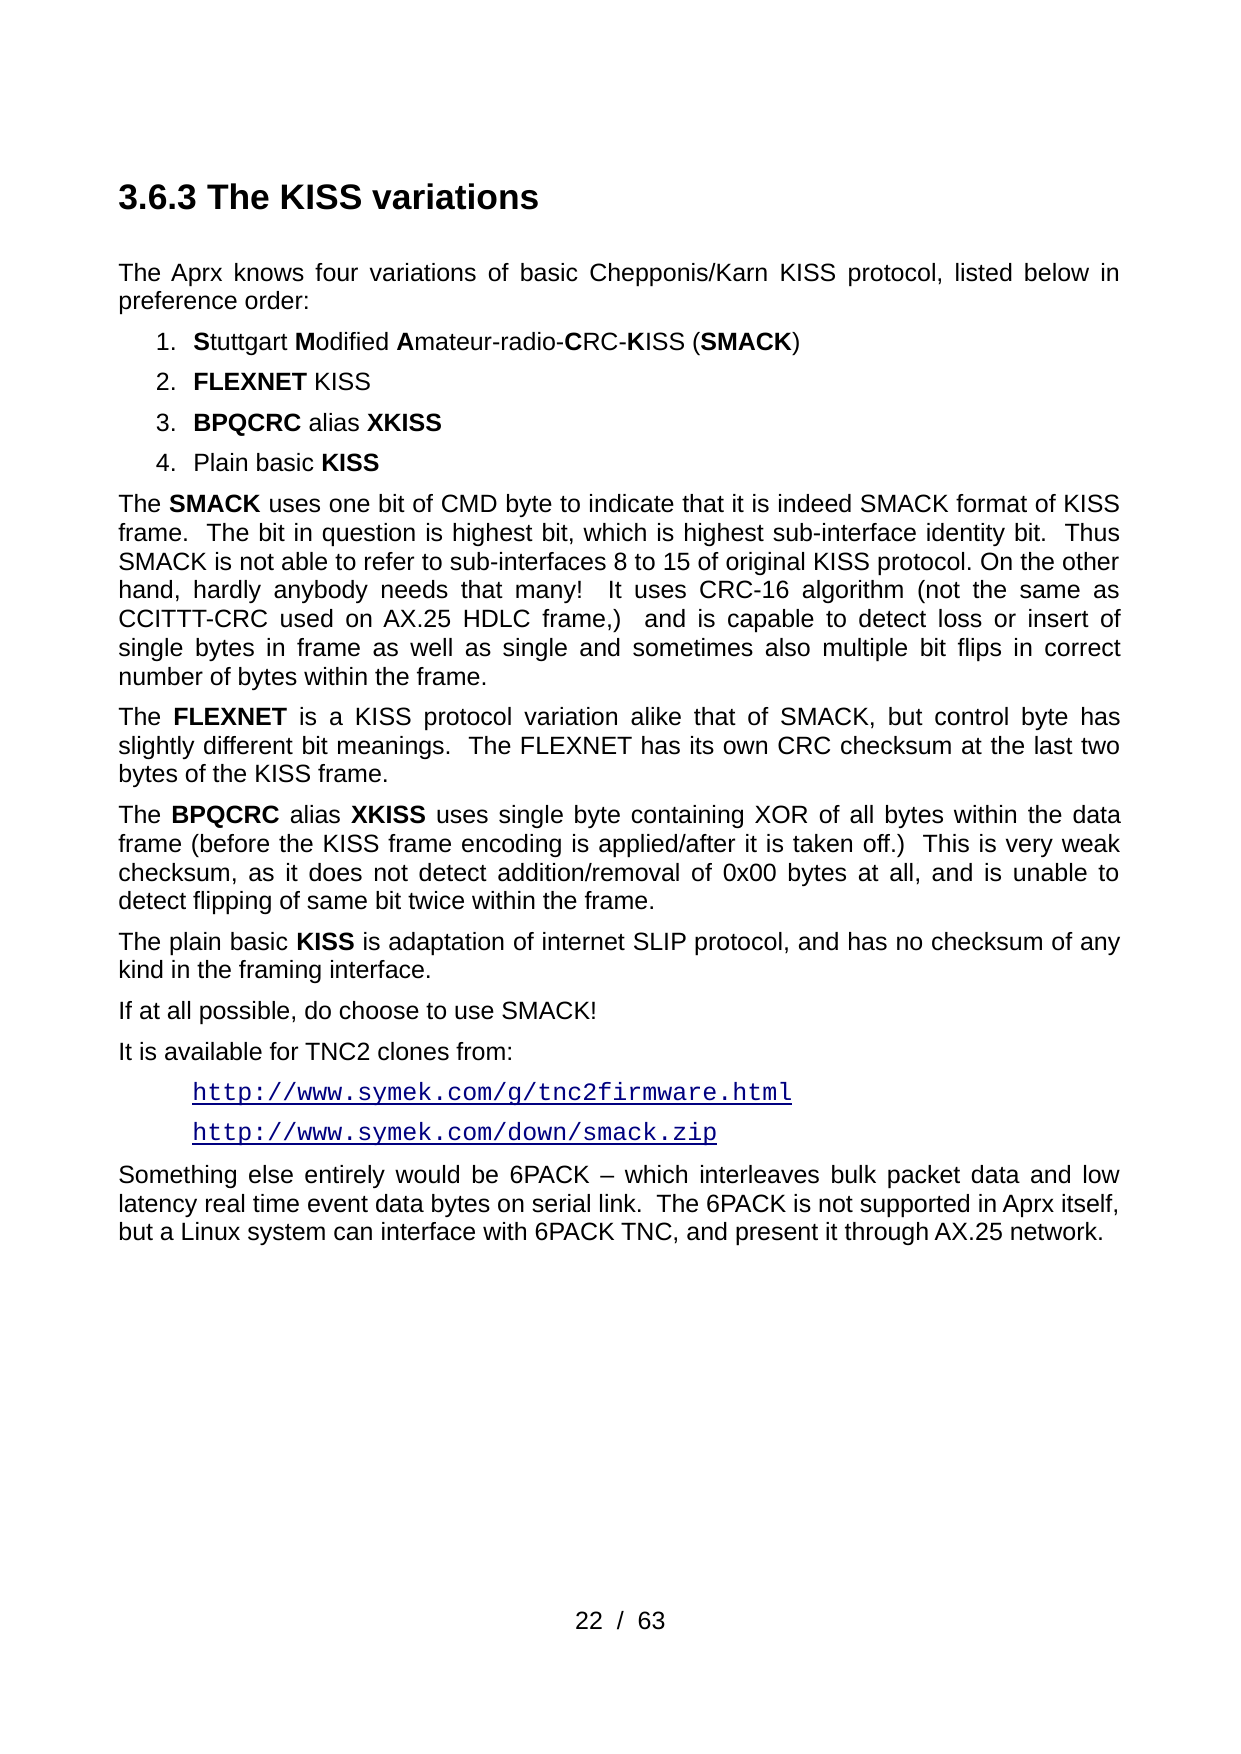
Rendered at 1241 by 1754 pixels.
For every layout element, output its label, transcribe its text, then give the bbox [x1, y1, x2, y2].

text The SMACK uses one bit of CMD byte to indicate that it is indeed SMACK format of KISS frame. The bit in question is highest bit, which is highest sub-interface identity bit. Thus SMACK is not able to refer to sub-interfaces 8 to 15 of original KISS protocol. On the other hand, hardly anybody needs that many! It uses CRC-16 algorithm (not the same as CCITTT-CRC used on AX.25 HDLC frame,) and is capable to detect loss or insert of single bytes in frame as well as single and sometimes also multiple bit flips in correct number of bytes within the frame. [118, 489, 1122, 690]
text Something else entirely would be 6PACK – which interleaves bulk packet data and low latency real time event data bytes on serial link. The 6PACK is not supported in Aprx itself, but a Linux system can interface with 6PACK TNC, and present it through AX.25 network. [118, 1160, 1122, 1246]
text It is available for TNC2 clones from: [118, 1037, 1122, 1065]
list FLEXNET KISS [156, 367, 1122, 396]
text The FLEXNET is a KISS protocol variation alike that of SMACK, but control byte has slightly different bit meanings. The FLEXNET has its own CRC checksum at the last two bytes of the KISS frame. [118, 702, 1122, 788]
text The plain basic KISS is adaptation of internet SLIP protocol, and has no checksum of any kind in the framing interface. [118, 927, 1122, 984]
text The BPQCRC alias XKISS uses single byte containing XOR of all bytes within the data frame (before the KISS frame encoding is applied/after it is taken off.) This is very weak checksum, as it does not detect addition/removal of 0x00 bytes at all, and is unable to detect flipping of same bit twice within the frame. [118, 800, 1122, 915]
list BPQCRC alias XKISS [156, 408, 1122, 437]
text http://www.symek.com/down/smack.zip [192, 1120, 1122, 1148]
text The Aprx knows four variations of basic Chepponis/Karn KISS protocol, listed below in preference order: [118, 258, 1122, 315]
text If at all possible, do choose to use SMACK! [118, 996, 1122, 1025]
list Plain basic KISS [156, 448, 1122, 477]
text http://www.symek.com/g/tnc2firmware.html [118, 1077, 1122, 1108]
list Stuttgart Modified Amateur-radio-CRC-KISS (SMACK) [156, 327, 1122, 356]
subtitle The KISS variations [118, 176, 1122, 217]
